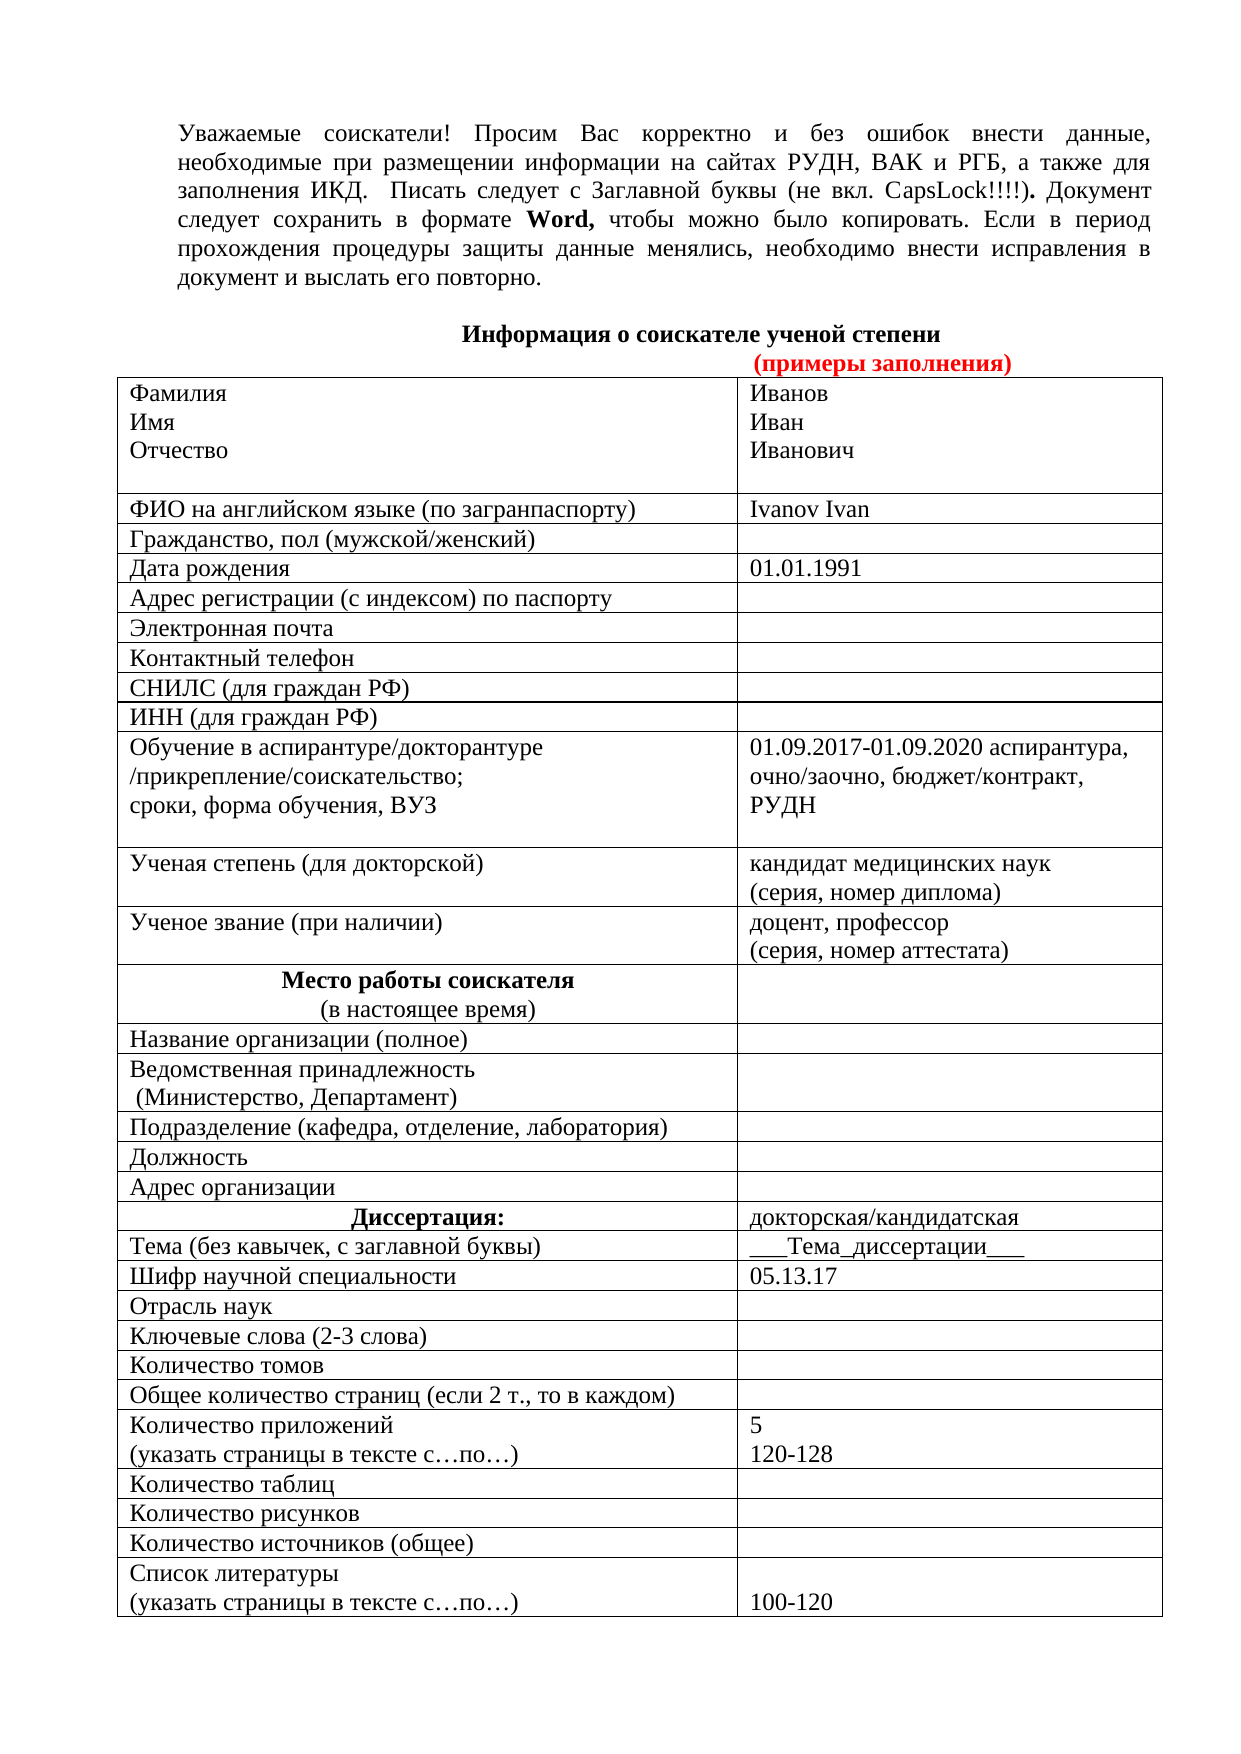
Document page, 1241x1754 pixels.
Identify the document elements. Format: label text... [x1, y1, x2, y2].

table_cell 05.13.17 [738, 1261, 1162, 1290]
table_cell Дата рождения [118, 554, 737, 582]
table_cell Общее количество страниц (если 2 т., то в каждом) [118, 1380, 737, 1409]
table_cell Электронная почта [118, 613, 737, 642]
table_cell [738, 1291, 1162, 1320]
table_cell ФИО на английском языке (по загранпаспорту) [118, 494, 737, 523]
table_cell [738, 1142, 1162, 1171]
table_cell Адрес организации [118, 1172, 737, 1201]
table_cell Ведомственная принадлежность (Министерство, Департамент) [118, 1054, 737, 1111]
table_cell [738, 643, 1162, 672]
table_cell 5 120-128 [738, 1410, 1162, 1468]
table_header Фамилия Имя Отчество [118, 378, 737, 493]
table_cell [738, 1024, 1162, 1053]
table_cell Подразделение (кафедра, отделение, лаборатория) [118, 1112, 737, 1141]
table_cell Количество рисунков [118, 1499, 737, 1527]
table_cell [738, 1499, 1162, 1527]
table_cell [738, 1380, 1162, 1409]
table_cell Ученая степень (для докторской) [118, 848, 737, 906]
table_cell Контактный телефон [118, 643, 737, 672]
table_cell доцент, профессор (серия, номер аттестата) [738, 907, 1162, 964]
table_cell Должность [118, 1142, 737, 1171]
table_cell Количество приложений (указать страницы в тексте с…по…) [118, 1410, 737, 1468]
table_cell Место работы соискателя (в настоящее время) [118, 965, 737, 1023]
table_cell [738, 1321, 1162, 1349]
table_cell 01.09.2017-01.09.2020 аспирантура, очно/заочно, бюджет/контракт, РУДН [738, 732, 1162, 847]
table_cell Название организации (полное) [118, 1024, 737, 1053]
table_cell ИНН (для граждан РФ) [118, 703, 737, 731]
table_header Иванов Иван Иванович [738, 378, 1162, 493]
table_cell Количество таблиц [118, 1469, 737, 1497]
table_cell ___Тема_диссертации___ [738, 1231, 1162, 1260]
table_cell Ivanov Ivan [738, 494, 1162, 523]
table_cell [738, 613, 1162, 642]
text (примеры заполнения) [177, 348, 1152, 377]
table_cell [738, 1054, 1162, 1111]
table_cell Диссертация: [118, 1202, 737, 1230]
table_cell [738, 1172, 1162, 1201]
table_cell [738, 1528, 1162, 1557]
table_cell [738, 1469, 1162, 1497]
table_cell [738, 673, 1162, 701]
table_cell Отрасль наук [118, 1291, 737, 1320]
table_cell Ученое звание (при наличии) [118, 907, 737, 964]
table_cell Гражданство, пол (мужской/женский) [118, 524, 737, 552]
table_cell [738, 1351, 1162, 1379]
table_cell Количество томов [118, 1351, 737, 1379]
table_cell [738, 524, 1162, 552]
table_cell Адрес регистрации (с индексом) по паспорту [118, 583, 737, 612]
text Информация о соискателе ученой степени [177, 319, 1152, 348]
table_cell [738, 965, 1162, 1023]
table_cell 100-120 [738, 1558, 1162, 1616]
table_cell Список литературы (указать страницы в тексте с…по…) [118, 1558, 737, 1616]
table_cell [738, 703, 1162, 731]
table_cell Количество источников (общее) [118, 1528, 737, 1557]
table_cell СНИЛС (для граждан РФ) [118, 673, 737, 701]
table_cell кандидат медицинских наук (серия, номер диплома) [738, 848, 1162, 906]
table_cell 01.01.1991 [738, 554, 1162, 582]
table_cell Ключевые слова (2-3 слова) [118, 1321, 737, 1349]
table_cell [738, 1112, 1162, 1141]
text Уважаемые соискатели! Просим Вас корректно и без ошибок внести данные, необходимые при размещении информации на сайтах РУДН, ВАК и РГБ, а также для заполнения ИКД. Писать следует с Заглавной буквы (не вкл. СapsLock!!!!). Документ следует сохранить в формате Word, чтобы можно было копировать. Если в период прохождения процедуры защиты данные менялись, необходимо внести исправления в документ и выслать его повторно. [177, 118, 1152, 291]
table_cell докторская/кандидатская [738, 1202, 1162, 1230]
table_cell Обучение в аспирантуре/докторантуре /прикрепление/соискательство; сроки, форма обучения, ВУЗ [118, 732, 737, 847]
table_cell Тема (без кавычек, с заглавной буквы) [118, 1231, 737, 1260]
table_cell [738, 583, 1162, 612]
table_cell Шифр научной специальности [118, 1261, 737, 1290]
